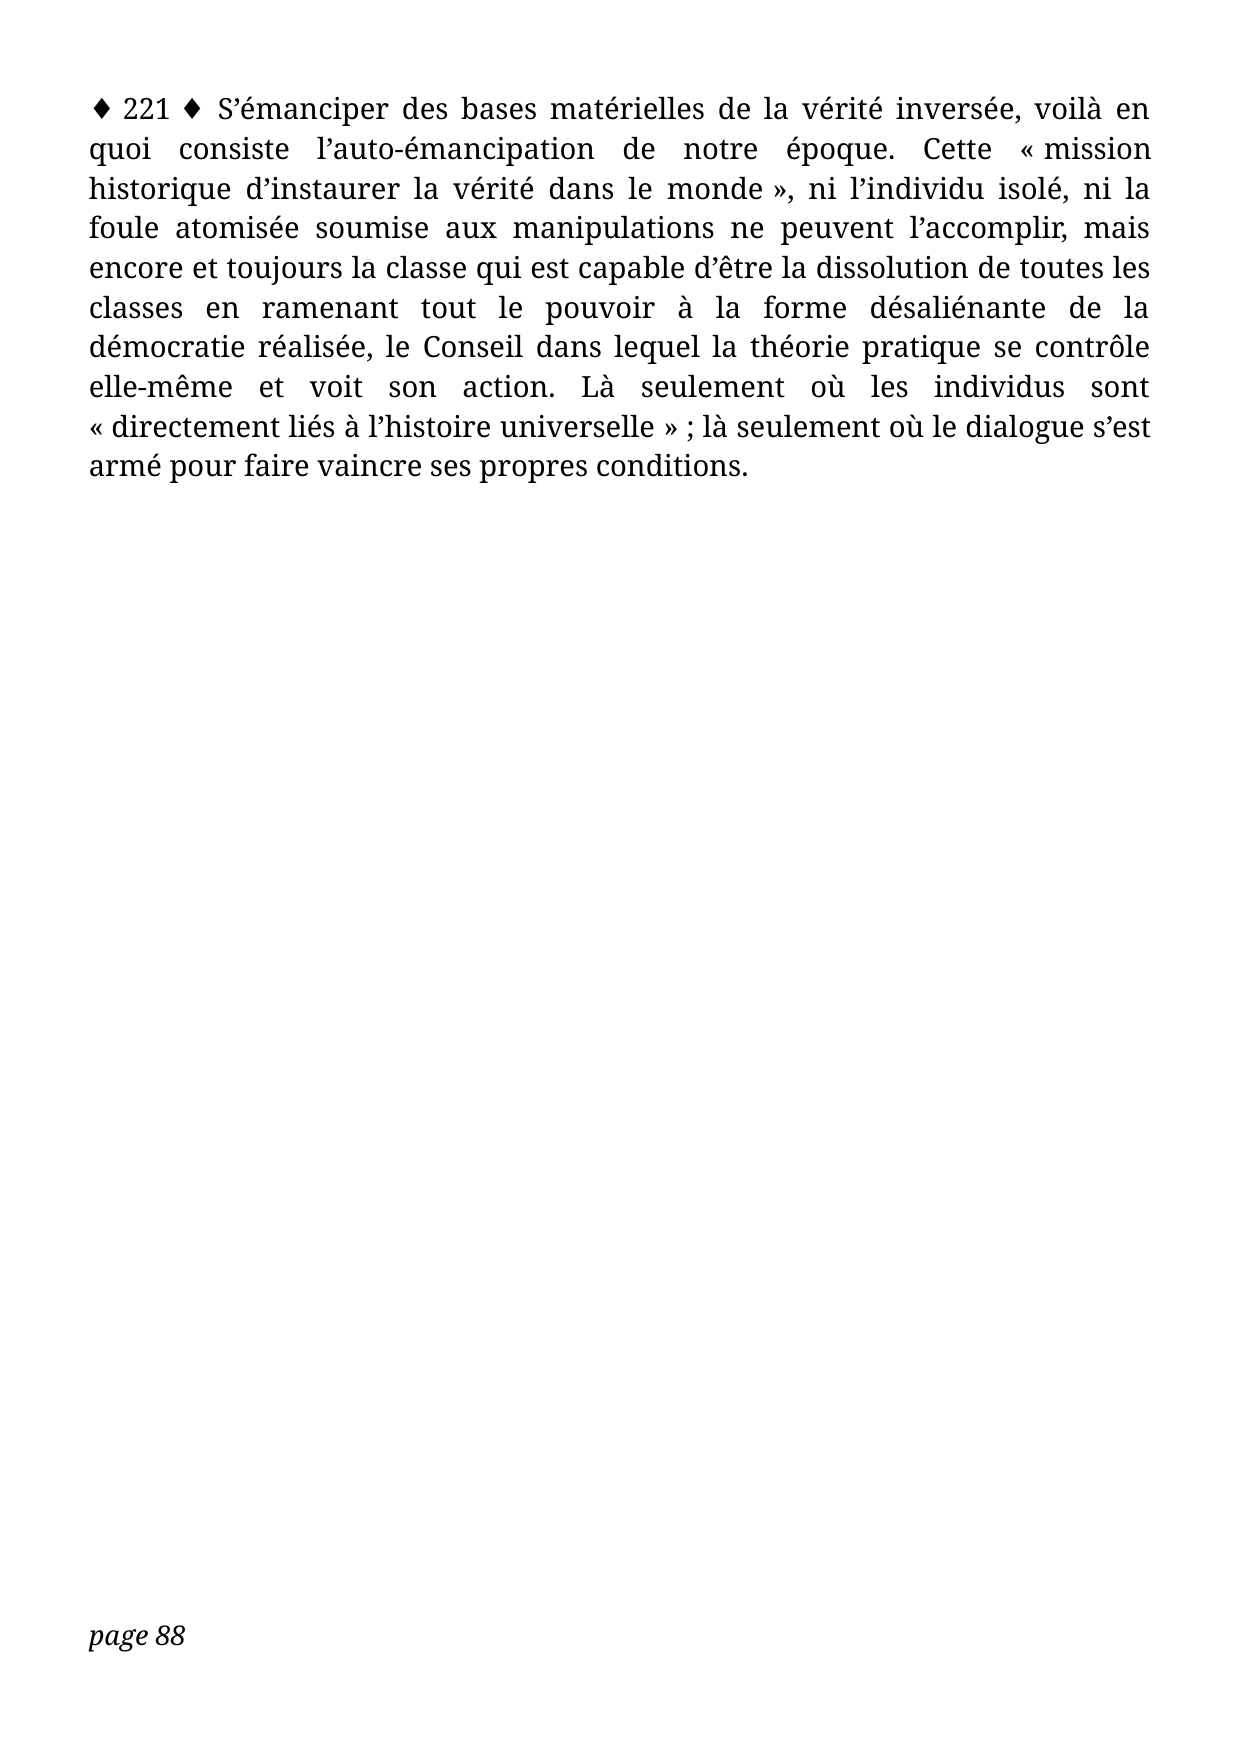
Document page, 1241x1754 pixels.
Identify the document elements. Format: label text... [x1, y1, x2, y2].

text ♦ 221 ♦ S’émanciper des bases matérielles de la vérité inversée, voilà en quoi consiste l’auto-émancipation de notre époque. Cette « mission historique d’instaurer la vérité dans le monde », ni l’individu isolé, ni la foule atomisée soumise aux manipulations ne peuvent l’accomplir, mais encore et toujours la classe qui est capable d’être la dissolution de toutes les classes en ramenant tout le pouvoir à la forme désaliénante de la démocratie réalisée, le Conseil dans lequel la théorie pratique se contrôle elle-même et voit son action. Là seulement où les individus sont « directement liés à l’histoire universelle » ; là seulement où le dialogue s’est armé pour faire vaincre ses propres conditions. [88, 88, 1152, 485]
